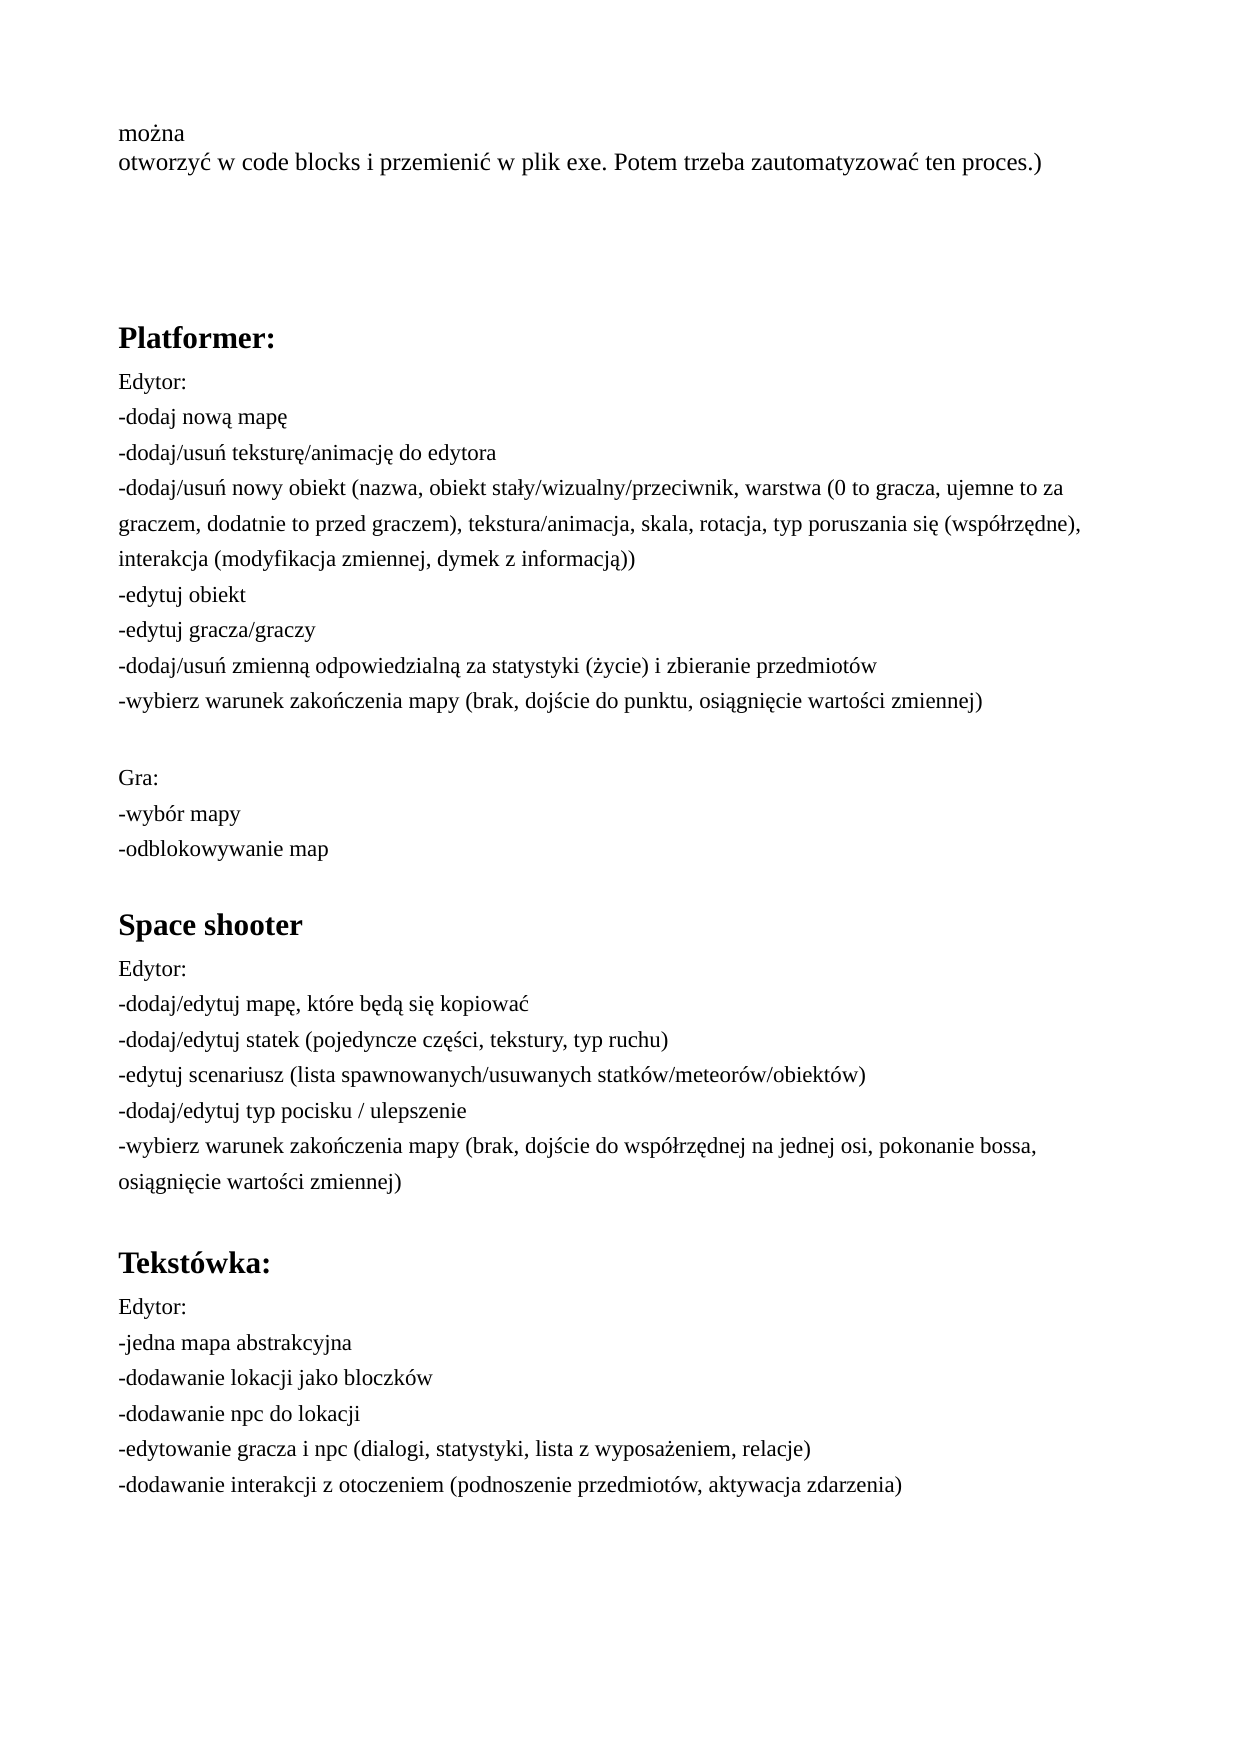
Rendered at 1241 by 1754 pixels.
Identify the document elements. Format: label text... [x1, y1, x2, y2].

text Space shooter [118, 906, 1122, 942]
text -odblokowywanie map [118, 835, 1122, 862]
text -edytuj scenariusz (lista spawnowanych/usuwanych statków/meteorów/obiektów) [118, 1061, 1122, 1088]
text -dodawanie lokacji jako bloczków [118, 1364, 1122, 1391]
text -dodaj/usuń zmienną odpowiedzialną za statystyki (życie) i zbieranie przedmiotów [118, 652, 1122, 678]
text -edytuj obiekt [118, 581, 1122, 607]
text można [118, 118, 1122, 147]
text Tekstówka: [118, 1245, 1122, 1281]
text -dodaj/usuń teksturę/animację do edytora [118, 439, 1122, 465]
text -dodaj/edytuj mapę, które będą się kopiować [118, 990, 1122, 1017]
text Edytor: [118, 368, 1122, 394]
text otworzyć w code blocks i przemienić w plik exe. Potem trzeba zautomatyzować ten proces.) [118, 147, 1122, 176]
text Platformer: [118, 319, 1122, 355]
text -dodawanie interakcji z otoczeniem (podnoszenie przedmiotów, aktywacja zdarzenia) [118, 1471, 1122, 1533]
text Edytor: [118, 955, 1122, 981]
text -wybierz warunek zakończenia mapy (brak, dojście do punktu, osiągnięcie wartości zmiennej) [118, 687, 1122, 714]
text -dodawanie npc do lokacji [118, 1400, 1122, 1426]
text -dodaj/edytuj statek (pojedyncze części, tekstury, typ ruchu) [118, 1026, 1122, 1052]
text -jedna mapa abstrakcyjna [118, 1329, 1122, 1355]
text -edytowanie gracza i npc (dialogi, statystyki, lista z wyposażeniem, relacje) [118, 1435, 1122, 1462]
text Gra: [118, 764, 1122, 791]
text -dodaj nową mapę [118, 403, 1122, 430]
text -dodaj/usuń nowy obiekt (nazwa, obiekt stały/wizualny/przeciwnik, warstwa (0 to gracza, ujemne to za graczem, dodatnie to przed graczem), tekstura/animacja, skala, rotacja, typ poruszania się (współrzędne), interakcja (modyfikacja zmiennej, dymek z informacją)) [118, 474, 1122, 572]
text -wybór mapy [118, 800, 1122, 826]
text Edytor: [118, 1293, 1122, 1319]
text -dodaj/edytuj typ pocisku / ulepszenie [118, 1097, 1122, 1123]
text -wybierz warunek zakończenia mapy (brak, dojście do współrzędnej na jednej osi, pokonanie bossa, osiągnięcie wartości zmiennej) [118, 1132, 1122, 1194]
text -edytuj gracza/graczy [118, 616, 1122, 643]
